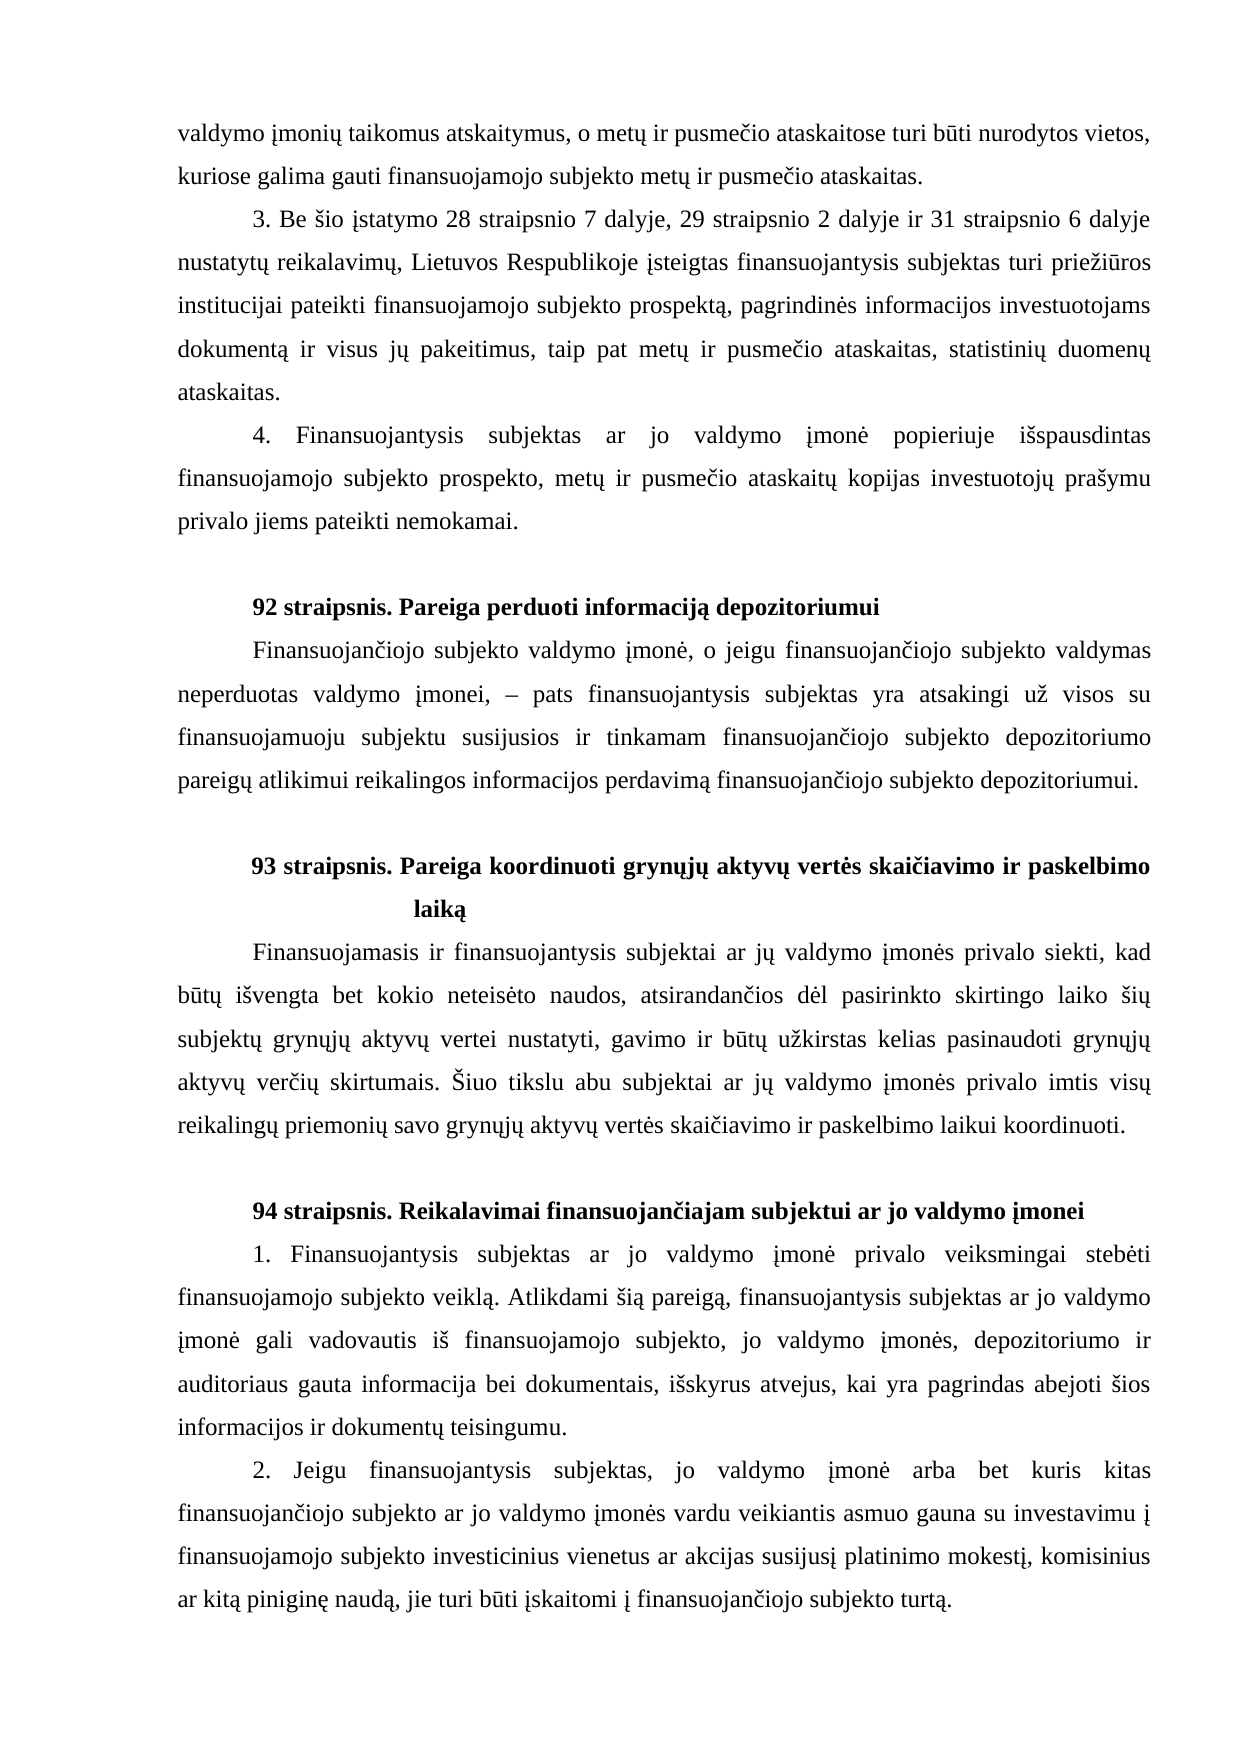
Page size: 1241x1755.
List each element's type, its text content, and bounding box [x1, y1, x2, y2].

text 94 straipsnis. Reikalavimai finansuojančiajam subjektui ar jo valdymo įmonei [252, 1196, 1152, 1225]
text 4. Finansuojantysis subjektas ar jo valdymo įmonė popieriuje išspausdintas finansuojamojo subjekto prospekto, metų ir pusmečio ataskaitų kopijas investuotojų prašymu privalo jiems pateikti nemokamai. [177, 420, 1152, 535]
text Finansuojančiojo subjekto valdymo įmonė, o jeigu finansuojančiojo subjekto valdymas neperduotas valdymo įmonei, – pats finansuojantysis subjektas yra atsakingi už visos su finansuojamuoju subjektu susijusios ir tinkamam finansuojančiojo subjekto depozitoriumo pareigų atlikimui reikalingos informacijos perdavimą finansuojančiojo subjekto depozitoriumui. [177, 636, 1152, 794]
text 3. Be šio įstatymo 28 straipsnio 7 dalyje, 29 straipsnio 2 dalyje ir 31 straipsnio 6 dalyje nustatytų reikalavimų, Lietuvos Respublikoje įsteigtas finansuojantysis subjektas turi priežiūros institucijai pateikti finansuojamojo subjekto prospektą, pagrindinės informacijos investuotojams dokumentą ir visus jų pakeitimus, taip pat metų ir pusmečio ataskaitas, statistinių duomenų ataskaitas. [177, 204, 1152, 406]
text 93 straipsnis. Pareiga koordinuoti grynųjų aktyvų vertės skaičiavimo ir paskelbimo laiką [251, 851, 1152, 923]
text 2. Jeigu finansuojantysis subjektas, jo valdymo įmonė arba bet kuris kitas finansuojančiojo subjekto ar jo valdymo įmonės vardu veikiantis asmuo gauna su investavimu į finansuojamojo subjekto investicinius vienetus ar akcijas susijusį platinimo mokestį, komisinius ar kitą piniginę naudą, jie turi būti įskaitomi į finansuojančiojo subjekto turtą. [177, 1455, 1152, 1613]
text 1. Finansuojantysis subjektas ar jo valdymo įmonė privalo veiksmingai stebėti finansuojamojo subjekto veiklą. Atlikdami šią pareigą, finansuojantysis subjektas ar jo valdymo įmonė gali vadovautis iš finansuojamojo subjekto, jo valdymo įmonės, depozitoriumo ir auditoriaus gauta informacija bei dokumentais, išskyrus atvejus, kai yra pagrindas abejoti šios informacijos ir dokumentų teisingumu. [177, 1239, 1152, 1441]
text Finansuojamasis ir finansuojantysis subjektai ar jų valdymo įmonės privalo siekti, kad būtų išvengta bet kokio neteisėto naudos, atsirandančios dėl pasirinkto skirtingo laiko šių subjektų grynųjų aktyvų vertei nustatyti, gavimo ir būtų užkirstas kelias pasinaudoti grynųjų aktyvų verčių skirtumais. Šiuo tikslu abu subjektai ar jų valdymo įmonės privalo imtis visų reikalingų priemonių savo grynųjų aktyvų vertės skaičiavimo ir paskelbimo laikui koordinuoti. [177, 937, 1152, 1139]
text 92 straipsnis. Pareiga perduoti informaciją depozitoriumui [252, 592, 1152, 621]
text valdymo įmonių taikomus atskaitymus, o metų ir pusmečio ataskaitose turi būti nurodytos vietos, kuriose galima gauti finansuojamojo subjekto metų ir pusmečio ataskaitas. [177, 118, 1152, 190]
